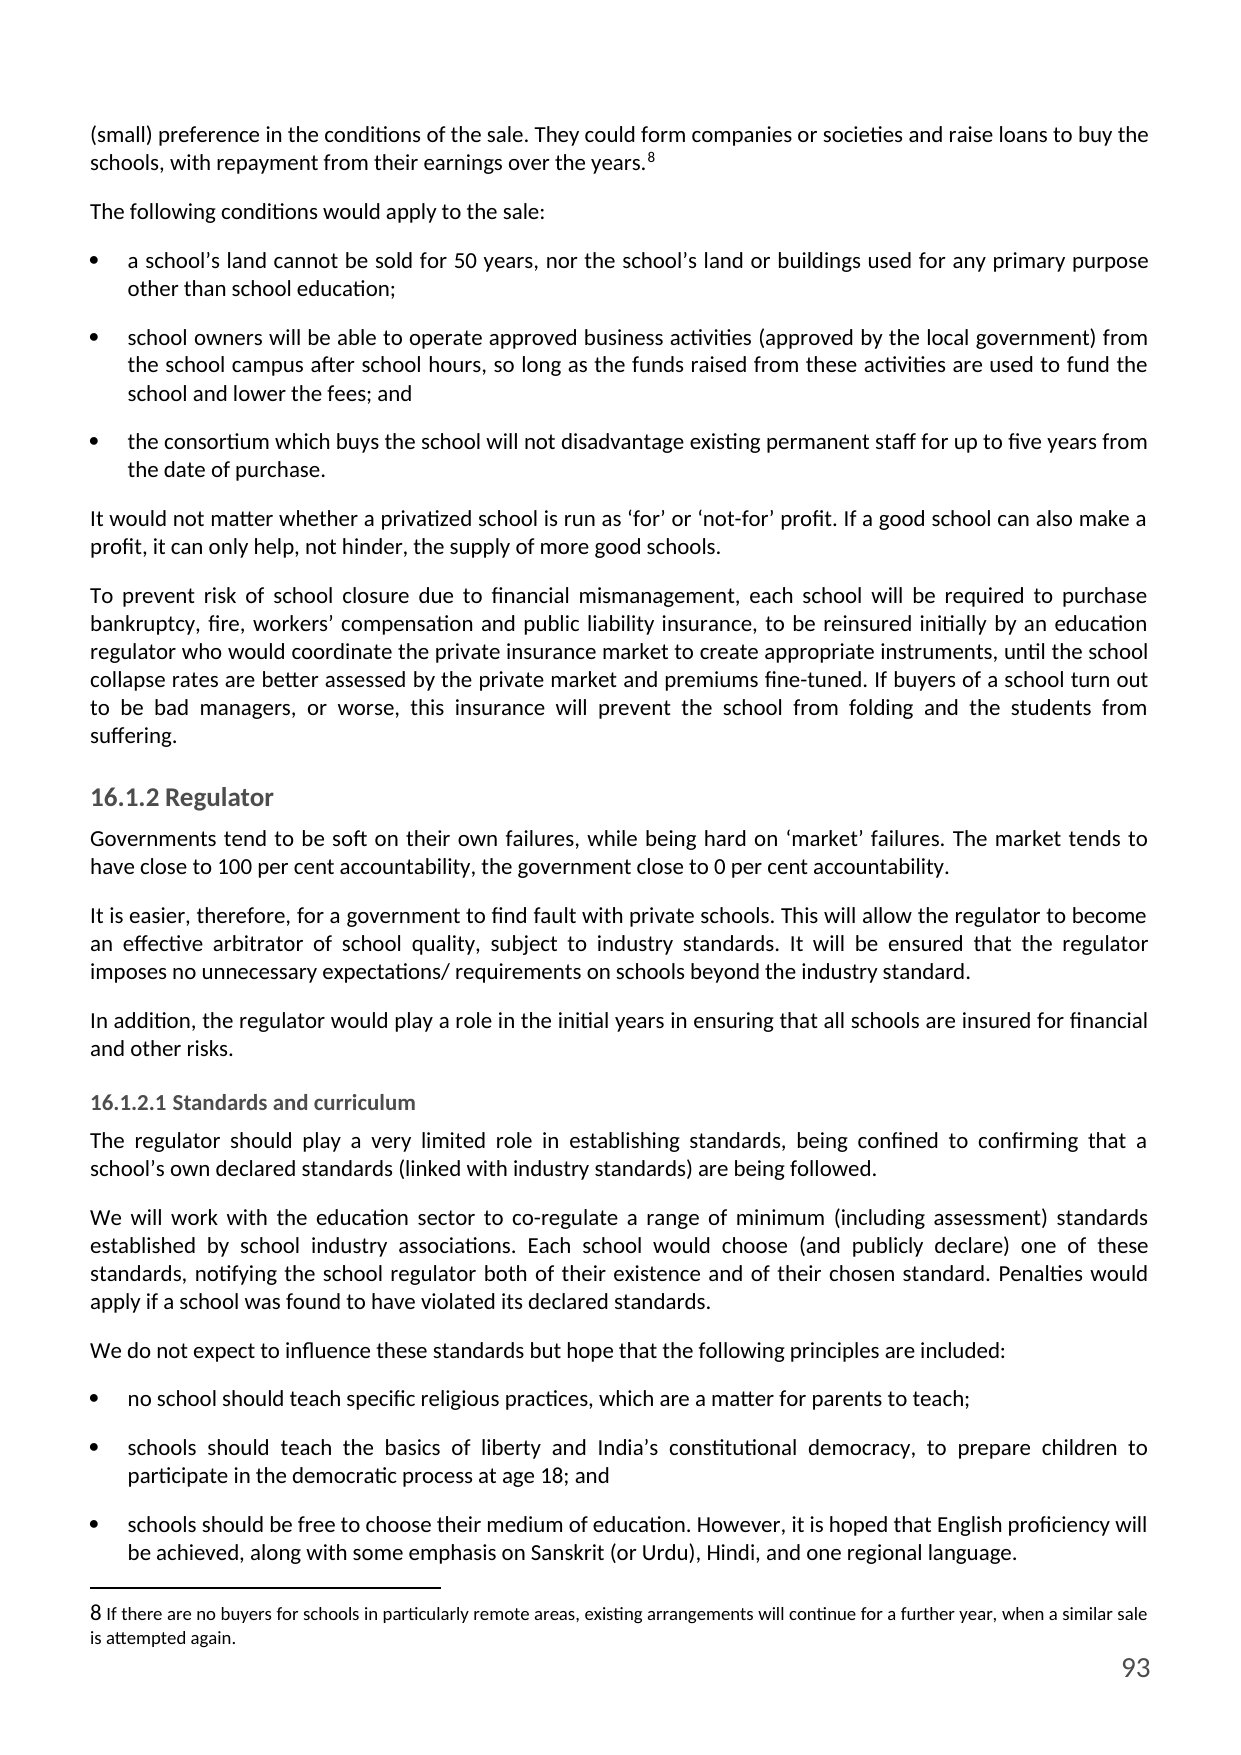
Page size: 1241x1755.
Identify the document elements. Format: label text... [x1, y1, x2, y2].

text (small) preference in the conditions of the sale. They could form companies or societies and raise loans to buy the schools, with repayment from their earnings over the years. [90, 120, 1150, 176]
text If there are no buyers for schools in particularly remote areas, existing arrangements will continue for a further year, when a similar sale is attempted again. [90, 1598, 1150, 1649]
text In addition, the regulator would play a role in the initial years in ensuring that all schools are insured for financial and other risks. [90, 1006, 1150, 1062]
text Governments tend to be soft on their own failures, while being hard on ‘market’ failures. The market tends to have close to 100 per cent accountability, the government close to 0 per cent accountability. [90, 824, 1150, 880]
subtitle Regulator [90, 781, 1150, 814]
text It would not matter whether a privatized school is run as ‘for’ or ‘not-for’ profit. If a good school can also make a profit, it can only help, not hinder, the supply of more good schools. [90, 504, 1150, 560]
list the consortium which buys the school will not disadvantage existing permanent staff for up to five years from the date of purchase. [90, 427, 1150, 483]
list schools should be free to choose their medium of education. However, it is hoped that English proficiency will be achieved, along with some emphasis on Sanskrit (or Urdu), Hindi, and one regional language. [90, 1510, 1150, 1566]
text We do not expect to influence these standards but hope that the following principles are included: [90, 1336, 1150, 1364]
text The regulator should play a very limited role in establishing standards, being confined to confirming that a school’s own declared standards (linked with industry standards) are being followed. [90, 1126, 1150, 1182]
list school owners will be able to operate approved business activities (approved by the local government) from the school campus after school hours, so long as the funds raised from these activities are used to fund the school and lower the fees; and [90, 323, 1150, 407]
list schools should teach the basics of liberty and India’s constitutional democracy, to prepare children to participate in the democratic process at age 18; and [90, 1433, 1150, 1489]
list no school should teach specific religious practices, which are a matter for parents to teach; [90, 1384, 1150, 1413]
list a school’s land cannot be sold for 50 years, nor the school’s land or buildings used for any primary purpose other than school education; [90, 246, 1150, 302]
subtitle Standards and curriculum [90, 1089, 1150, 1116]
list The following conditions would apply to the sale: [90, 197, 1150, 225]
text We will work with the education sector to co-regulate a range of minimum (including assessment) standards established by school industry associations. Each school would choose (and publicly declare) one of these standards, notifying the school regulator both of their existence and of their chosen standard. Penalties would apply if a school was found to have violated its declared standards. [90, 1203, 1150, 1315]
text To prevent risk of school closure due to financial mismanagement, each school will be required to purchase bankruptcy, fire, workers’ compensation and public liability insurance, to be reinsured initially by an education regulator who would coordinate the private insurance market to create appropriate instruments, until the school collapse rates are better assessed by the private market and premiums fine-tuned. If buyers of a school turn out to be bad managers, or worse, this insurance will prevent the school from folding and the students from suffering. [90, 581, 1150, 749]
text It is easier, therefore, for a government to find fault with private schools. This will allow the regulator to become an effective arbitrator of school quality, subject to industry standards. It will be ensured that the regulator imposes no unnecessary expectations/ requirements on schools beyond the industry standard. [90, 901, 1150, 985]
